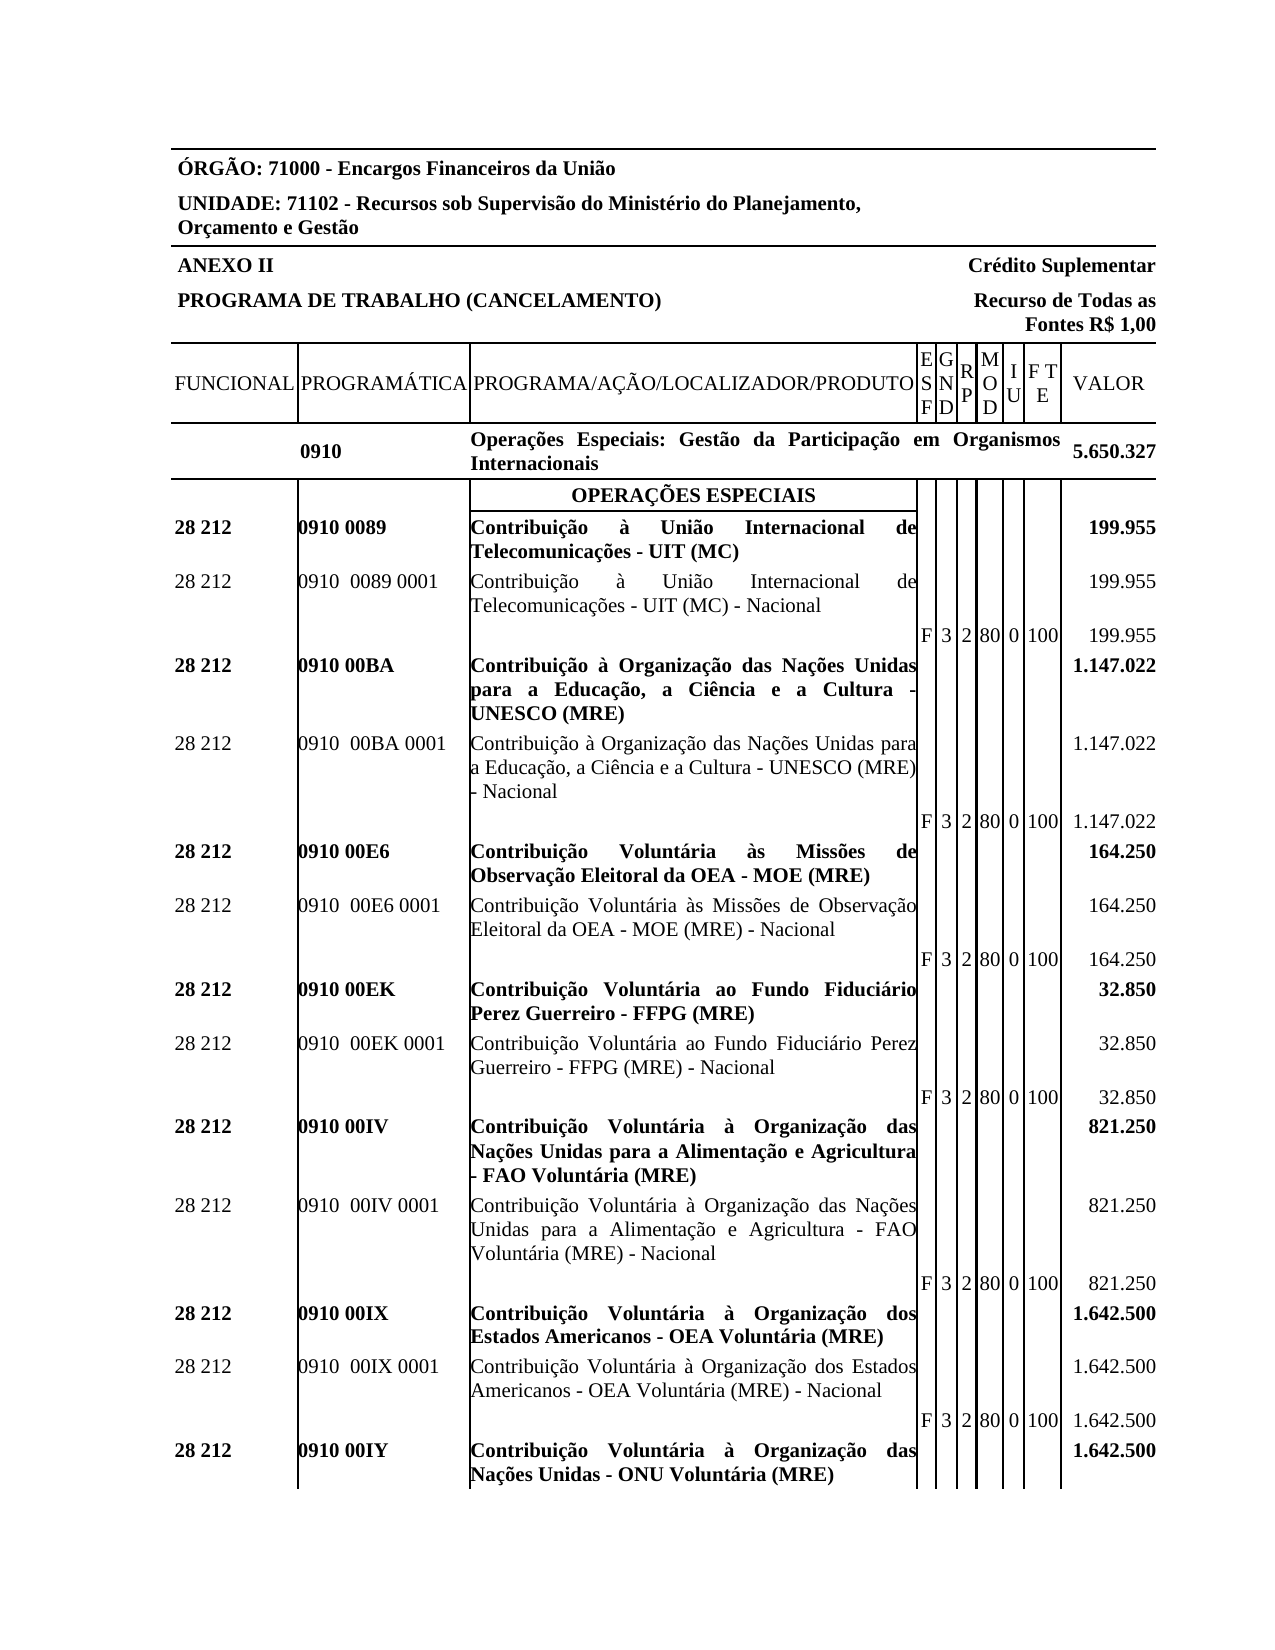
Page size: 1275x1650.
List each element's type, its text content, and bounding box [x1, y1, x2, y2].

table_cell [918, 890, 935, 944]
table_cell [1025, 1028, 1060, 1082]
table_cell 199.955 [1062, 566, 1156, 620]
table_cell 28 212 [171, 1298, 297, 1351]
table_cell ANEXO II [171, 247, 917, 282]
table_cell [1025, 1190, 1060, 1268]
table_cell [299, 620, 469, 650]
table_cell 3 [937, 1405, 956, 1435]
table_cell [918, 1112, 935, 1189]
table_cell [299, 1405, 469, 1435]
table_cell [1004, 974, 1023, 1028]
table_cell [171, 1268, 297, 1297]
table_cell 28 212 [171, 836, 297, 890]
table_cell [978, 1435, 1002, 1489]
table_cell [471, 806, 916, 836]
table_cell [1025, 510, 1060, 566]
table_cell [1004, 1190, 1023, 1268]
table_cell Contribuição Voluntária às Missões de Observação Eleitoral da OEA - MOE (MRE) [471, 836, 916, 890]
table_cell [958, 480, 975, 510]
table_cell 100 [1025, 1268, 1060, 1297]
table_cell [937, 1190, 956, 1268]
table_cell 0910 00IV [299, 1112, 469, 1189]
table_cell [171, 480, 297, 510]
table_cell 3 [937, 620, 956, 650]
table_cell 80 [978, 1405, 1002, 1435]
table_cell 199.955 [1062, 620, 1156, 650]
table_cell UNIDADE: 71102 - Recursos sob Supervisão do Ministério do Planejamento, Orçamento e Gestão [171, 185, 917, 245]
table_cell 80 [978, 620, 1002, 650]
table_cell [1004, 510, 1023, 566]
table_cell [978, 650, 1002, 728]
table_cell [918, 650, 935, 728]
table_cell 0 [1004, 1082, 1023, 1112]
table_cell Contribuição à Organização das Nações Unidas para a Educação, a Ciência e a Cultura - UNESCO (MRE) [471, 650, 916, 728]
table_cell [978, 1190, 1002, 1268]
table_cell [1004, 1028, 1023, 1082]
table_cell 28 212 [171, 510, 297, 566]
table_cell [937, 566, 956, 620]
table_cell 28 212 [171, 1351, 297, 1405]
table_cell [171, 806, 297, 836]
table_cell [918, 1190, 935, 1268]
table_cell [1004, 1112, 1023, 1189]
table_cell 32.850 [1062, 974, 1156, 1028]
table_cell [1025, 836, 1060, 890]
table_cell [918, 836, 935, 890]
table_cell [918, 1351, 935, 1405]
table_cell [958, 974, 975, 1028]
table_cell [1004, 480, 1023, 510]
table_cell Contribuição à Organização das Nações Unidas para a Educação, a Ciência e a Cultura - UNESCO (MRE) - Nacional [471, 728, 916, 806]
table_cell [958, 1435, 975, 1489]
table_cell Contribuição à União Internacional de Telecomunicações - UIT (MC) - Nacional [471, 566, 916, 620]
table_cell 3 [937, 1268, 956, 1297]
table_cell [918, 1298, 935, 1351]
table_cell 28 212 [171, 566, 297, 620]
table_cell [978, 728, 1002, 806]
table_cell [978, 510, 1002, 566]
table_cell [1025, 728, 1060, 806]
table_cell 1.642.500 [1062, 1298, 1156, 1351]
table_cell 80 [978, 806, 1002, 836]
table_cell Contribuição Voluntária à Organização das Nações Unidas para a Alimentação e Agricultura - FAO Voluntária (MRE) [471, 1112, 916, 1189]
table_cell 0910 00BA 0001 [299, 728, 469, 806]
table_cell F [918, 1268, 935, 1297]
table_cell 28 212 [171, 1435, 297, 1489]
table_cell 199.955 [1062, 510, 1156, 566]
table_cell [918, 728, 935, 806]
table_cell [918, 974, 935, 1028]
table_cell F T E [1025, 344, 1060, 422]
table_cell 0910 00E6 0001 [299, 890, 469, 944]
table_cell 1.147.022 [1062, 728, 1156, 806]
table_cell ÓRGÃO: 71000 - Encargos Financeiros da União [171, 150, 1156, 185]
table_cell 28 212 [171, 1190, 297, 1268]
table_cell 1.147.022 [1062, 806, 1156, 836]
table_cell 0910 00EK [299, 974, 469, 1028]
table_cell [937, 1298, 956, 1351]
table_cell [1025, 1298, 1060, 1351]
table_cell [937, 1112, 956, 1189]
table_cell 821.250 [1062, 1190, 1156, 1268]
table_cell [937, 1435, 956, 1489]
table_cell [171, 944, 297, 974]
table_cell 0910 00IX 0001 [299, 1351, 469, 1405]
table_cell FUNCIONAL [171, 344, 297, 422]
table_cell 0 [1004, 806, 1023, 836]
table_cell Contribuição à União Internacional de Telecomunicações - UIT (MC) [471, 512, 916, 566]
table_cell [1004, 1298, 1023, 1351]
table_cell 164.250 [1062, 890, 1156, 944]
table_cell [299, 1268, 469, 1297]
table_cell [1062, 480, 1156, 510]
table_cell 0 [1004, 944, 1023, 974]
table_cell [1004, 650, 1023, 728]
table_cell [978, 974, 1002, 1028]
table_cell [958, 1112, 975, 1189]
table_cell [937, 1028, 956, 1082]
table_cell [918, 1435, 935, 1489]
table_cell [918, 480, 935, 510]
table_cell [1025, 1351, 1060, 1405]
table_cell 100 [1025, 1082, 1060, 1112]
table_cell [958, 836, 975, 890]
table_cell 28 212 [171, 728, 297, 806]
table_cell 2 [958, 1405, 975, 1435]
table_cell [937, 728, 956, 806]
table_cell [1004, 1351, 1023, 1405]
table_cell G N D [937, 344, 956, 422]
table_cell 2 [958, 806, 975, 836]
table_cell [471, 1405, 916, 1435]
table_cell [958, 650, 975, 728]
table_cell 1.147.022 [1062, 650, 1156, 728]
table_cell 3 [937, 806, 956, 836]
table_cell Contribuição Voluntária à Organização dos Estados Americanos - OEA Voluntária (MRE) [471, 1298, 916, 1351]
table_cell F [918, 944, 935, 974]
table_cell 28 212 [171, 1112, 297, 1189]
table_cell [471, 1082, 916, 1112]
table_cell [958, 728, 975, 806]
table_cell 28 212 [171, 890, 297, 944]
table_cell [918, 510, 935, 566]
table_cell [471, 620, 916, 650]
table_cell [937, 650, 956, 728]
table_cell [958, 1351, 975, 1405]
table_cell Contribuição Voluntária à Organização das Nações Unidas para a Alimentação e Agricultura - FAO Voluntária (MRE) - Nacional [471, 1190, 916, 1268]
table_cell [1004, 566, 1023, 620]
table_cell 0 [1004, 1405, 1023, 1435]
table_cell [1025, 890, 1060, 944]
table_cell Contribuição Voluntária às Missões de Observação Eleitoral da OEA - MOE (MRE) - Nacional [471, 890, 916, 944]
table_cell 821.250 [1062, 1112, 1156, 1189]
table_cell 28 212 [171, 974, 297, 1028]
table_cell [918, 1028, 935, 1082]
table_cell 2 [958, 1082, 975, 1112]
table_cell [171, 1405, 297, 1435]
table_cell 1.642.500 [1062, 1405, 1156, 1435]
table_cell Contribuição Voluntária ao Fundo Fiduciário Perez Guerreiro - FFPG (MRE) - Nacional [471, 1028, 916, 1082]
table_cell Operações Especiais [471, 480, 916, 510]
table_cell [978, 1112, 1002, 1189]
table_cell [978, 1028, 1002, 1082]
table_cell [171, 620, 297, 650]
table_cell 100 [1025, 1405, 1060, 1435]
table_cell 5.650.327 [1061, 424, 1156, 478]
table_cell [958, 1190, 975, 1268]
table_cell 821.250 [1062, 1268, 1156, 1297]
table_cell PROGRAMA DE TRABALHO (CANCELAMENTO) [171, 283, 917, 342]
table_cell 28 212 [171, 650, 297, 728]
table_cell [1025, 1112, 1060, 1189]
table_cell [1025, 974, 1060, 1028]
table_cell 100 [1025, 620, 1060, 650]
table_cell 164.250 [1062, 836, 1156, 890]
table_cell F [918, 1082, 935, 1112]
table_cell [299, 806, 469, 836]
table_cell [978, 1298, 1002, 1351]
table_cell PROGRAMÁTICA [299, 344, 469, 422]
table_cell [299, 1082, 469, 1112]
table_cell 0 [1004, 620, 1023, 650]
table_cell 164.250 [1062, 944, 1156, 974]
table_cell Contribuição Voluntária ao Fundo Fiduciário Perez Guerreiro - FFPG (MRE) [471, 974, 916, 1028]
table_cell 32.850 [1062, 1028, 1156, 1082]
table_cell 3 [937, 1082, 956, 1112]
table_cell 80 [978, 1082, 1002, 1112]
table_cell [958, 890, 975, 944]
table_cell [1004, 728, 1023, 806]
table_cell Crédito Suplementar [917, 247, 1156, 282]
table_cell 80 [978, 944, 1002, 974]
table_cell Operações Especiais: Gestão da Participação em Organismos Internacionais [470, 424, 1061, 478]
table_cell VALOR [1062, 344, 1156, 422]
table_cell [471, 1268, 916, 1297]
table_cell [937, 974, 956, 1028]
table_cell Contribuição Voluntária à Organização dos Estados Americanos - OEA Voluntária (MRE) - Nacional [471, 1351, 916, 1405]
table_cell [937, 890, 956, 944]
table_cell R P [958, 344, 975, 422]
table_cell [958, 1298, 975, 1351]
table_cell [978, 480, 1002, 510]
table_cell [958, 566, 975, 620]
table_cell [937, 1351, 956, 1405]
table_cell [978, 836, 1002, 890]
table_cell [1004, 836, 1023, 890]
table_cell 0910 [171, 424, 470, 478]
table_cell [958, 1028, 975, 1082]
table_cell 2 [958, 1268, 975, 1297]
table_cell 100 [1025, 806, 1060, 836]
table_cell 0910 0089 0001 [299, 566, 469, 620]
table_cell [1025, 566, 1060, 620]
table_cell [1025, 480, 1060, 510]
table_cell [978, 566, 1002, 620]
table_cell 2 [958, 620, 975, 650]
table_cell 1.642.500 [1062, 1351, 1156, 1405]
table_cell [918, 566, 935, 620]
table_cell [1004, 890, 1023, 944]
table_cell 80 [978, 1268, 1002, 1297]
table_cell 32.850 [1062, 1082, 1156, 1112]
table_cell 0 [1004, 1268, 1023, 1297]
table_cell [978, 1351, 1002, 1405]
table_cell M O D [978, 344, 1002, 422]
table_cell [299, 480, 469, 510]
table_cell [937, 480, 956, 510]
table_cell [937, 510, 956, 566]
table_cell 28 212 [171, 1028, 297, 1082]
table_cell F [918, 620, 935, 650]
table_cell 0910 00BA [299, 650, 469, 728]
table_cell 1.642.500 [1062, 1435, 1156, 1489]
table_cell Recurso de Todas as Fontes R$ 1,00 [917, 283, 1156, 342]
table_cell [917, 185, 1156, 245]
table_cell [978, 890, 1002, 944]
table_cell 0910 00IY [299, 1435, 469, 1489]
table_cell 0910 0089 [299, 510, 469, 566]
table_cell [1025, 650, 1060, 728]
table_cell [1004, 1435, 1023, 1489]
table_cell [958, 510, 975, 566]
table_cell Contribuição Voluntária à Organização das Nações Unidas - ONU Voluntária (MRE) [471, 1435, 916, 1489]
table_cell 0910 00IX [299, 1298, 469, 1351]
table_cell [299, 944, 469, 974]
table_cell [471, 944, 916, 974]
table_cell 3 [937, 944, 956, 974]
table_cell F [918, 1405, 935, 1435]
table_cell 0910 00E6 [299, 836, 469, 890]
table_cell [171, 1082, 297, 1112]
table_cell PROGRAMA/AÇÃO/LOCALIZADOR/PRODUTO [471, 344, 916, 422]
table_cell I U [1004, 344, 1023, 422]
table_cell E S F [918, 344, 935, 422]
table_cell 100 [1025, 944, 1060, 974]
table_cell 0910 00IV 0001 [299, 1190, 469, 1268]
table_cell [1025, 1435, 1060, 1489]
table_cell 0910 00EK 0001 [299, 1028, 469, 1082]
table_cell F [918, 806, 935, 836]
table_cell [937, 836, 956, 890]
table_cell 2 [958, 944, 975, 974]
